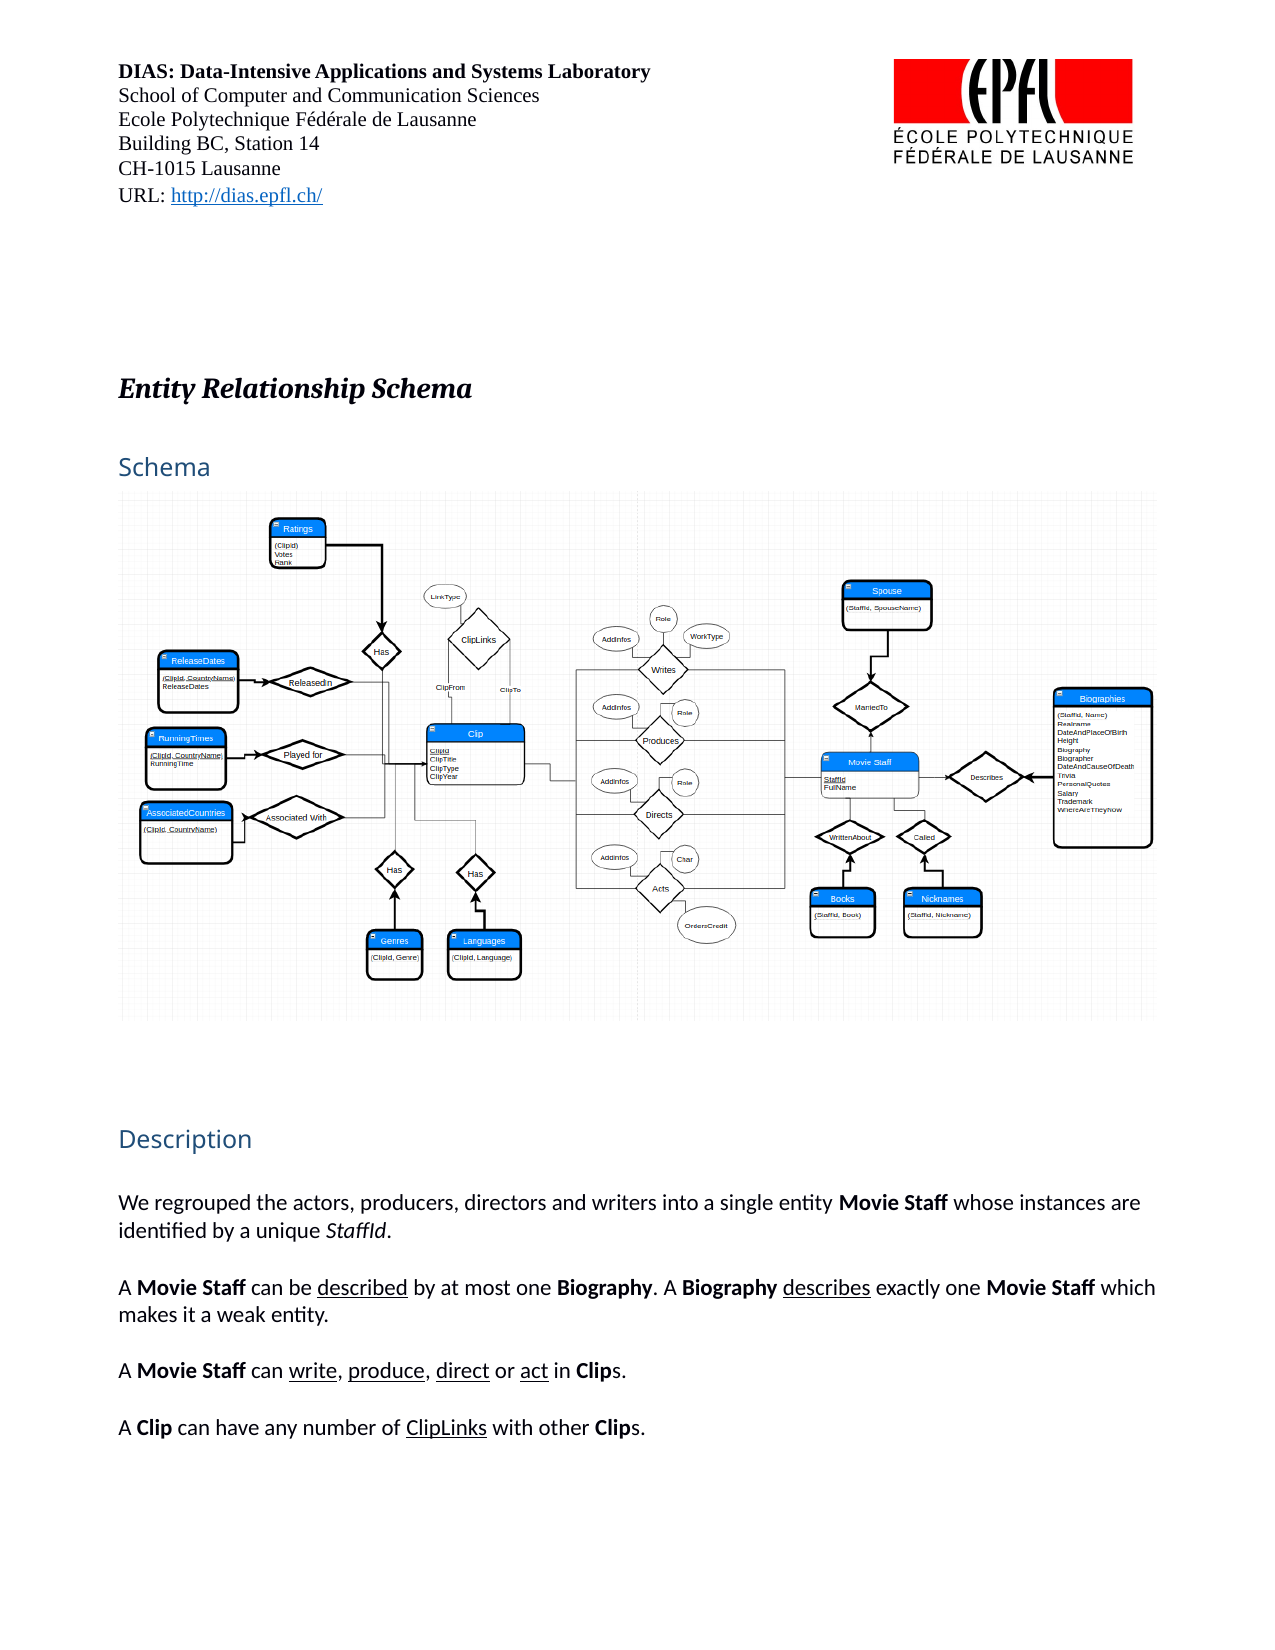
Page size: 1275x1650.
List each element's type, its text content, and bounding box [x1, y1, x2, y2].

subtitle Entity Relationship Schema [118, 372, 1157, 406]
text A Clip can have any number of ClipLinks with other Clips. [118, 1413, 1157, 1441]
subtitle Description [118, 1121, 1157, 1155]
picture [893, 59, 1135, 167]
text A Movie Staff can be described by at most one Biography. A Biography describes exactly one Movie Staff which makes it a weak entity. [118, 1273, 1157, 1329]
subtitle Schema [118, 449, 1157, 483]
text We regrouped the actors, producers, directors and writers into a single entity Movie Staff whose instances are identified by a unique StaffId. [118, 1188, 1157, 1244]
text A Movie Staff can write, produce, direct or act in Clips. [118, 1357, 1157, 1385]
picture [118, 491, 1157, 1021]
